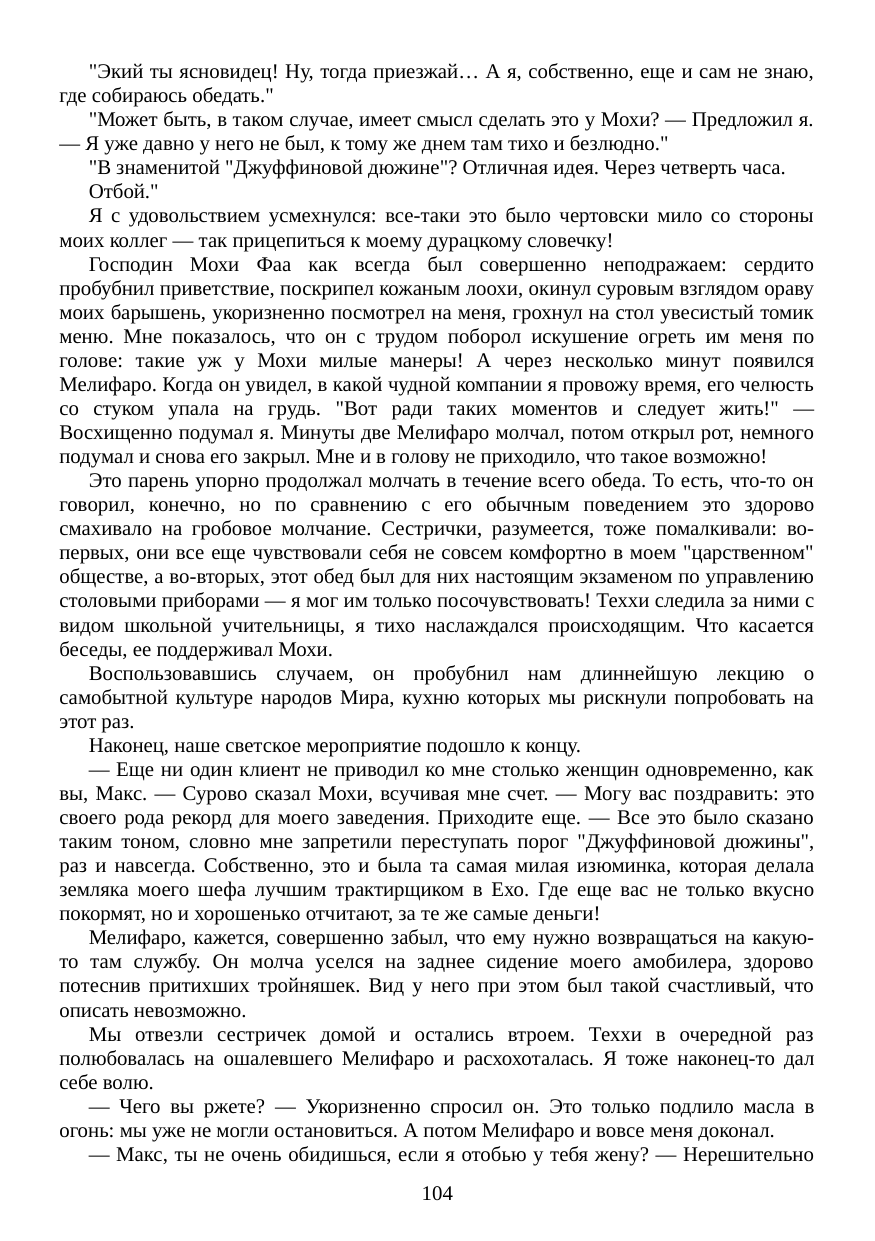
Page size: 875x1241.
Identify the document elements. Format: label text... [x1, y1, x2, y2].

text Это парень упорно продолжал молчать в течение всего обеда. То есть, что-то он говорил, конечно, но по сравнению с его обычным поведением это здорово смахивало на гробовое молчание. Сестрички, разумеется, тоже помалкивали: во-первых, они все еще чувствовали себя не совсем комфортно в моем "царственном" обществе, а во-вторых, этот обед был для них настоящим экзаменом по управлению столовыми приборами — я мог им только посочувствовать! Теххи следила за ними с видом школьной учительницы, я тихо наслаждался происходящим. Что касается беседы, ее поддерживал Мохи. [59, 468, 815, 661]
text "В знаменитой "Джуффиновой дюжине"? Отличная идея. Через четверть часа. [59, 155, 815, 179]
text Наконец, наше светское мероприятие подошло к концу. [59, 733, 815, 757]
text Я с удовольствием усмехнулся: все-таки это было чертовски мило со стороны моих коллег — так прицепиться к моему дурацкому словечку! [59, 203, 815, 252]
text Воспользовавшись случаем, он пробубнил нам длиннейшую лекцию о самобытной культуре народов Мира, кухню которых мы рискнули попробовать на этот раз. [59, 661, 815, 733]
text "Может быть, в таком случае, имеет смысл сделать это у Мохи? — Предложил я. — Я уже давно у него не был, к тому же днем там тихо и безлюдно." [59, 107, 815, 155]
text Мы отвезли сестричек домой и остались втроем. Теххи в очередной раз полюбовалась на ошалевшего Мелифаро и расхохоталась. Я тоже наконец-то дал себе волю. [59, 1022, 815, 1094]
text "Экий ты ясновидец! Ну, тогда приезжай… А я, собственно, еще и сам не знаю, где собираюсь обедать." [59, 59, 815, 107]
text Отбой." [59, 179, 815, 203]
text — Еще ни один клиент не приводил ко мне столько женщин одновременно, как вы, Макс. — Сурово сказал Мохи, всучивая мне счет. — Могу вас поздравить: это своего рода рекорд для моего заведения. Приходите еще. — Все это было сказано таким тоном, словно мне запретили переступать порог "Джуффиновой дюжины", раз и навсегда. Собственно, это и была та самая милая изюминка, которая делала земляка моего шефа лучшим трактирщиком в Ехо. Где еще вас не только вкусно покормят, но и хорошенько отчитают, за те же самые деньги! [59, 757, 815, 925]
text Мелифаро, кажется, совершенно забыл, что ему нужно возвращаться на какую-то там службу. Он молча уселся на заднее сидение моего амобилера, здорово потеснив притихших тройняшек. Вид у него при этом был такой счастливый, что описать невозможно. [59, 925, 815, 1022]
text — Чего вы ржете? — Укоризненно спросил он. Это только подлило масла в огонь: мы уже не могли остановиться. А потом Мелифаро и вовсе меня доконал. [59, 1094, 815, 1142]
text Господин Мохи Фаа как всегда был совершенно неподражаем: сердито пробубнил приветствие, поскрипел кожаным лоохи, окинул суровым взглядом ораву моих барышень, укоризненно посмотрел на меня, грохнул на стол увесистый томик меню. Мне показалось, что он с трудом поборол искушение огреть им меня по голове: такие уж у Мохи милые манеры! А через несколько минут появился Мелифаро. Когда он увидел, в какой чудной компании я провожу время, его челюсть со стуком упала на грудь. "Вот ради таких моментов и следует жить!" — Восхищенно подумал я. Минуты две Мелифаро молчал, потом открыл рот, немного подумал и снова его закрыл. Мне и в голову не приходило, что такое возможно! [59, 252, 815, 468]
text — Макс, ты не очень обидишься, если я отобью у тебя жену? — Нерешительно [59, 1142, 815, 1166]
